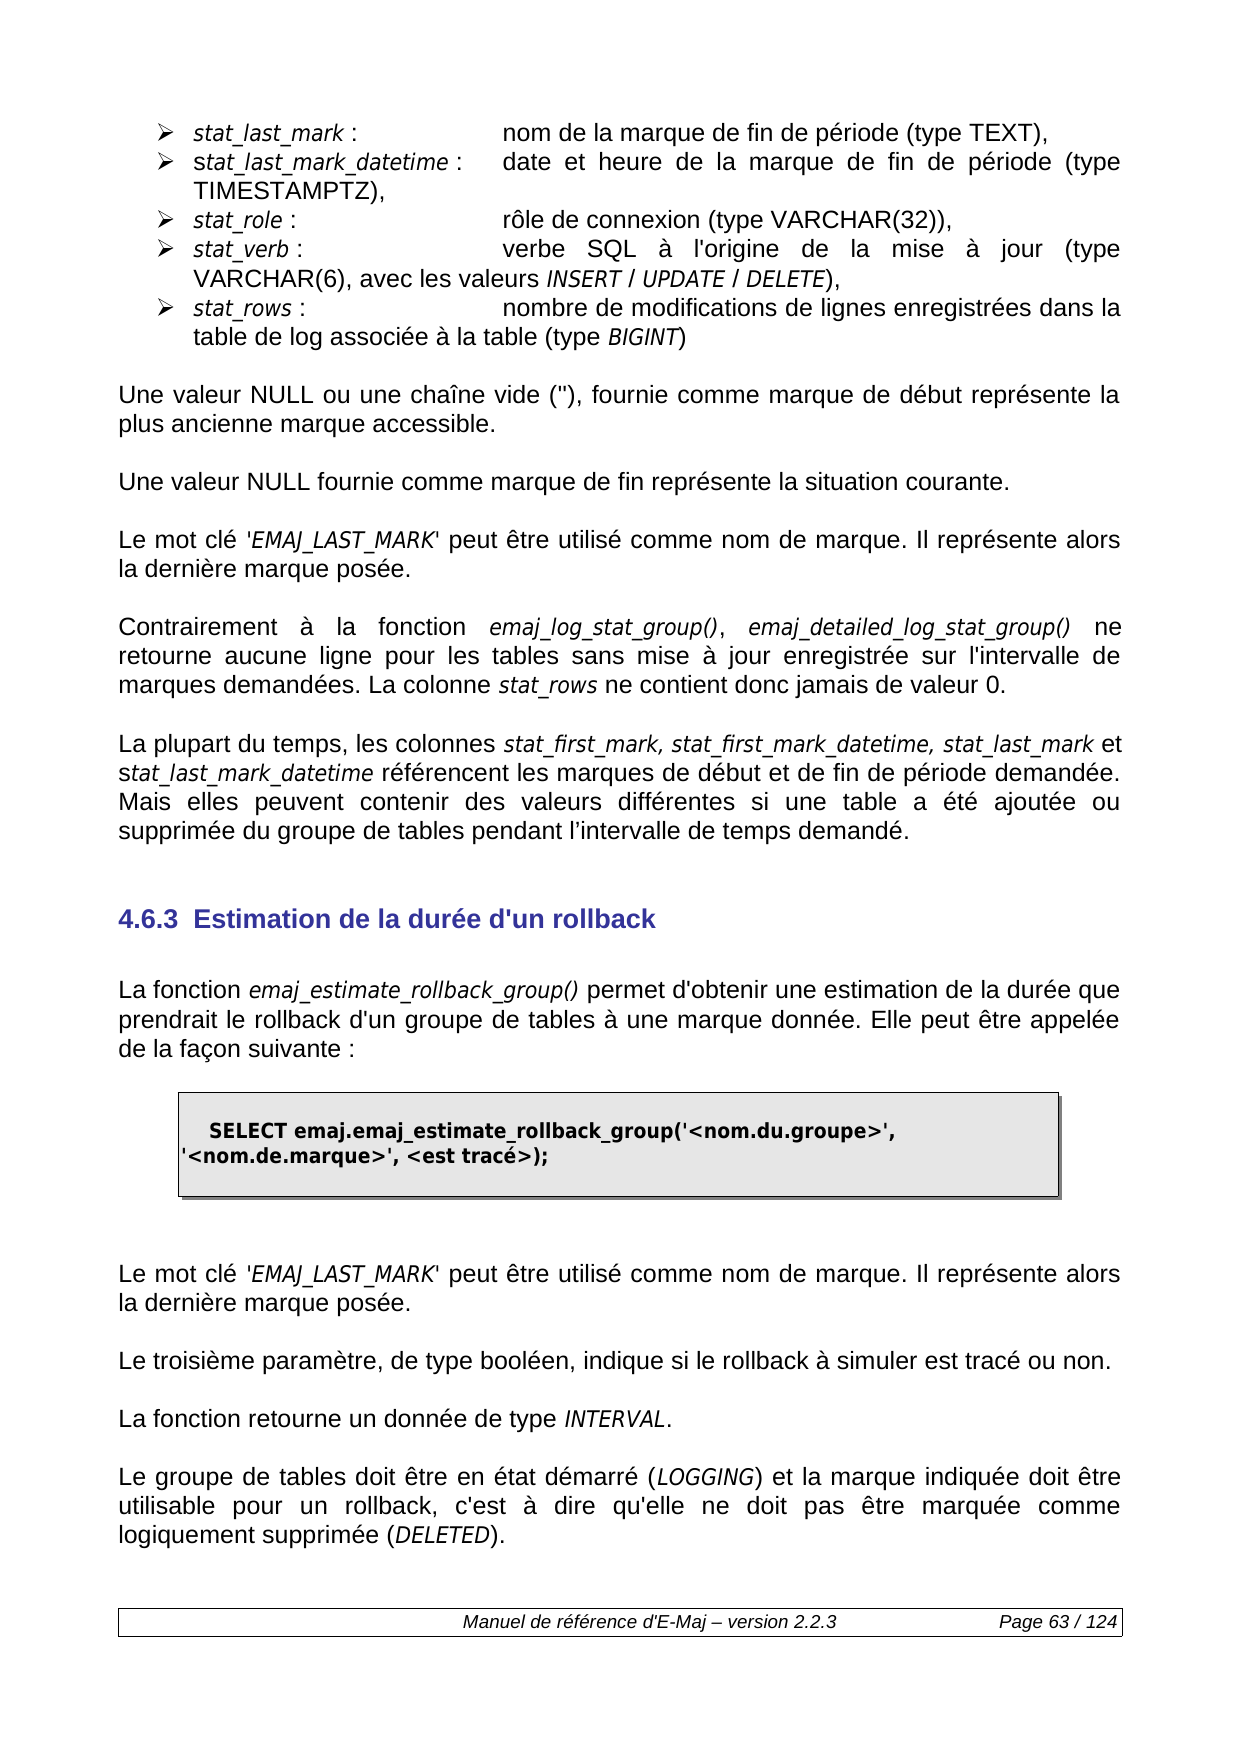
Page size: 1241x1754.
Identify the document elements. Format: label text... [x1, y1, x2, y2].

text Le mot clé 'EMAJ_LAST_MARK' peut être utilisé comme nom de marque. Il représente alors la dernière marque posée. [118, 525, 1122, 583]
list stat_last_mark_datetime : date et heure de la marque de fin de période (type TIMESTAMPTZ), [156, 147, 1122, 205]
list stat_verb : verbe SQL à l'origine de la mise à jour (type VARCHAR(6), avec les valeurs INSERT / UPDATE / DELETE), [156, 234, 1122, 292]
text SELECT emaj.emaj_estimate_rollback_group('<nom.du.groupe>', '<nom.de.marque>', <est tracé>); [179, 1116, 1058, 1165]
list stat_last_mark : nom de la marque de fin de période (type TEXT), [156, 118, 1122, 147]
text Une valeur NULL ou une chaîne vide (''), fournie comme marque de début représente la plus ancienne marque accessible. [118, 351, 1122, 438]
text Le groupe de tables doit être en état démarré (LOGGING) et la marque indiquée doit être utilisable pour un rollback, c'est à dire qu'elle ne doit pas être marquée comme logiquement supprimée (DELETED). [118, 1462, 1122, 1549]
text Contrairement à la fonction emaj_log_stat_group(), emaj_detailed_log_stat_group() ne retourne aucune ligne pour les tables sans mise à jour enregistrée sur l'intervalle de marques demandées. La colonne stat_rows ne contient donc jamais de valeur 0. [118, 612, 1122, 699]
subtitle Estimation de la durée d'un rollback [118, 903, 1122, 934]
text La fonction retourne un donnée de type INTERVAL. [118, 1404, 1122, 1433]
text La fonction emaj_estimate_rollback_group() permet d'obtenir une estimation de la durée que prendrait le rollback d'un groupe de tables à une marque donnée. Elle peut être appelée de la façon suivante : [118, 975, 1122, 1063]
text Une valeur NULL fournie comme marque de fin représente la situation courante. [118, 467, 1122, 496]
text La plupart du temps, les colonnes stat_first_mark, stat_first_mark_datetime, stat_last_mark et stat_last_mark_datetime référencent les marques de début et de fin de période demandée. Mais elles peuvent contenir des valeurs différentes si une table a été ajoutée ou supprimée du groupe de tables pendant l’intervalle de temps demandé. [118, 728, 1122, 845]
list stat_rows : nombre de modifications de lignes enregistrées dans la table de log associée à la table (type BIGINT) [156, 292, 1122, 351]
text Le mot clé 'EMAJ_LAST_MARK' peut être utilisé comme nom de marque. Il représente alors la dernière marque posée. [118, 1258, 1122, 1317]
text Le troisième paramètre, de type booléen, indique si le rollback à simuler est tracé ou non. [118, 1346, 1122, 1375]
list stat_role : rôle de connexion (type VARCHAR(32)), [156, 205, 1122, 234]
